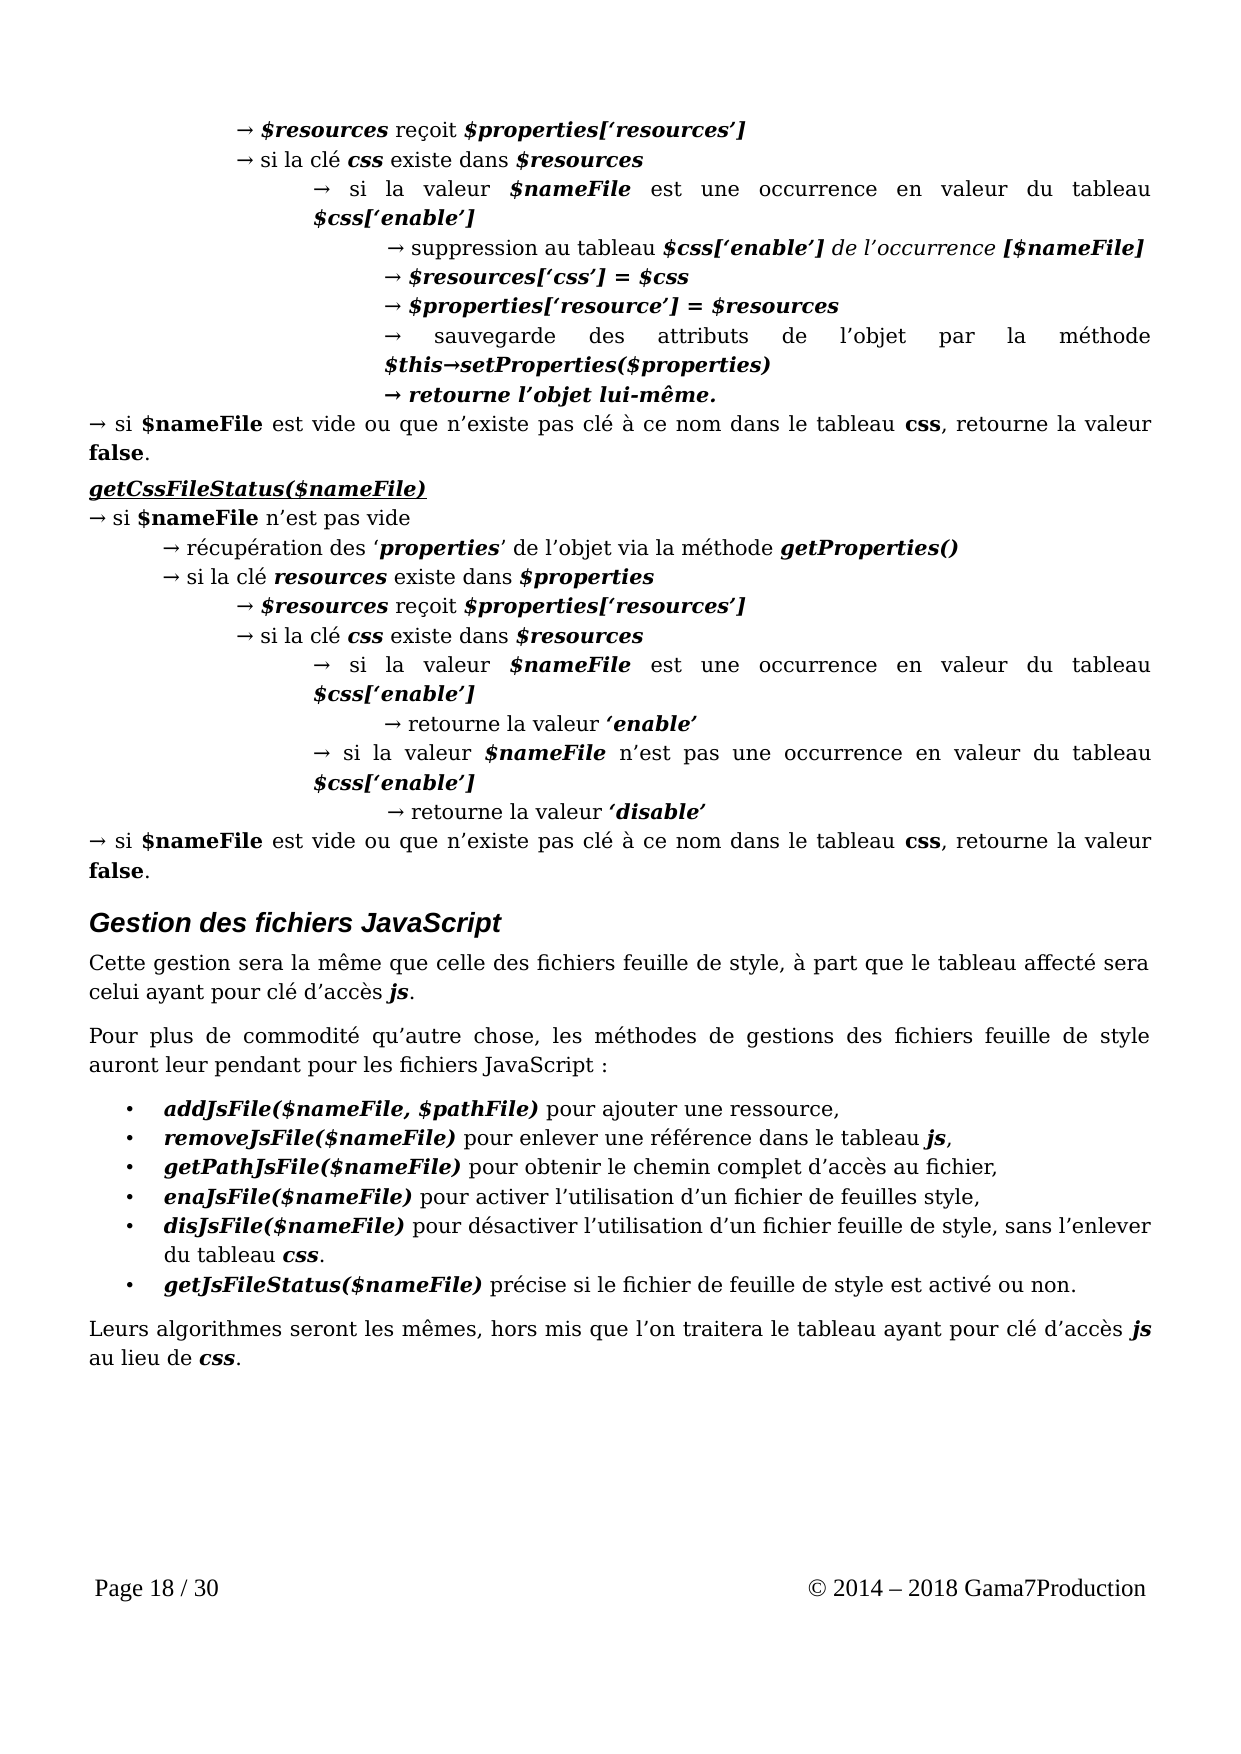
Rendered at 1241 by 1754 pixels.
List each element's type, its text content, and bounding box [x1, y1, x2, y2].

text Cette gestion sera la même que celle des fichiers feuille de style, à part que le tableau affecté sera celui ayant pour clé d’accès js. [88, 951, 1152, 1004]
text → $resources reçoit $properties[‘resources’] [88, 594, 1152, 618]
text → retourne l’objet lui-même. [384, 382, 1152, 407]
text → sauvegarde des attributs de l’objet par la méthode $this→setProperties($properties) [384, 324, 1152, 378]
list getJsFileStatus($nameFile) précise si le fichier de feuille de style est activé ou non. [126, 1273, 1152, 1297]
text → si $nameFile n’est pas vide [88, 506, 1152, 530]
text Leurs algorithmes seront les mêmes, hors mis que l’on traitera le tableau ayant pour clé d’accès js au lieu de css. [88, 1317, 1152, 1371]
list addJsFile($nameFile, $pathFile) pour ajouter une ressource, [126, 1096, 1152, 1121]
text → si $nameFile est vide ou que n’existe pas clé à ce nom dans le tableau css, retourne la valeur false. [88, 412, 1152, 466]
text → récupération des ‘properties’ de l’objet via la méthode getProperties() [88, 535, 1152, 560]
text → $properties[‘resource’] = $resources [88, 294, 1152, 319]
subtitle Gestion des fichiers JavaScript [88, 906, 1152, 938]
list enaJsFile($nameFile) pour activer l’utilisation d’un fichier de feuilles style, [126, 1184, 1152, 1209]
list getPathJsFile($nameFile) pour obtenir le chemin complet d’accès au fichier, [126, 1155, 1152, 1180]
text → retourne la valeur ‘enable’ [88, 712, 1152, 736]
text getCssFileStatus($nameFile) [88, 477, 1152, 501]
text → si la valeur $nameFile est une occurrence en valeur du tableau $css[‘enable’] [313, 177, 1152, 231]
text → retourne la valeur ‘disable’ [313, 800, 1152, 824]
text Pour plus de commodité qu’autre chose, les méthodes de gestions des fichiers feuille de style auront leur pendant pour les fichiers JavaScript : [88, 1024, 1152, 1077]
text → suppression au tableau $css[‘enable’] de l’occurrence [$nameFile] [313, 236, 1152, 260]
text → $resources reçoit $properties[‘resources’] [88, 118, 1152, 143]
text → si la clé resources existe dans $properties [88, 565, 1152, 589]
text → $resources[‘css’] = $css [88, 265, 1152, 289]
text → si la clé css existe dans $resources [88, 147, 1152, 172]
text → si la valeur $nameFile n’est pas une occurrence en valeur du tableau $css[‘enable’] [313, 741, 1152, 795]
text → si la clé css existe dans $resources [88, 623, 1152, 648]
text → si la valeur $nameFile est une occurrence en valeur du tableau $css[‘enable’] [313, 653, 1152, 707]
text → si $nameFile est vide ou que n’existe pas clé à ce nom dans le tableau css, retourne la valeur false. [88, 829, 1152, 883]
list removeJsFile($nameFile) pour enlever une référence dans le tableau js, [126, 1126, 1152, 1150]
list disJsFile($nameFile) pour désactiver l’utilisation d’un fichier feuille de style, sans l’enlever du tableau css. [126, 1214, 1152, 1268]
